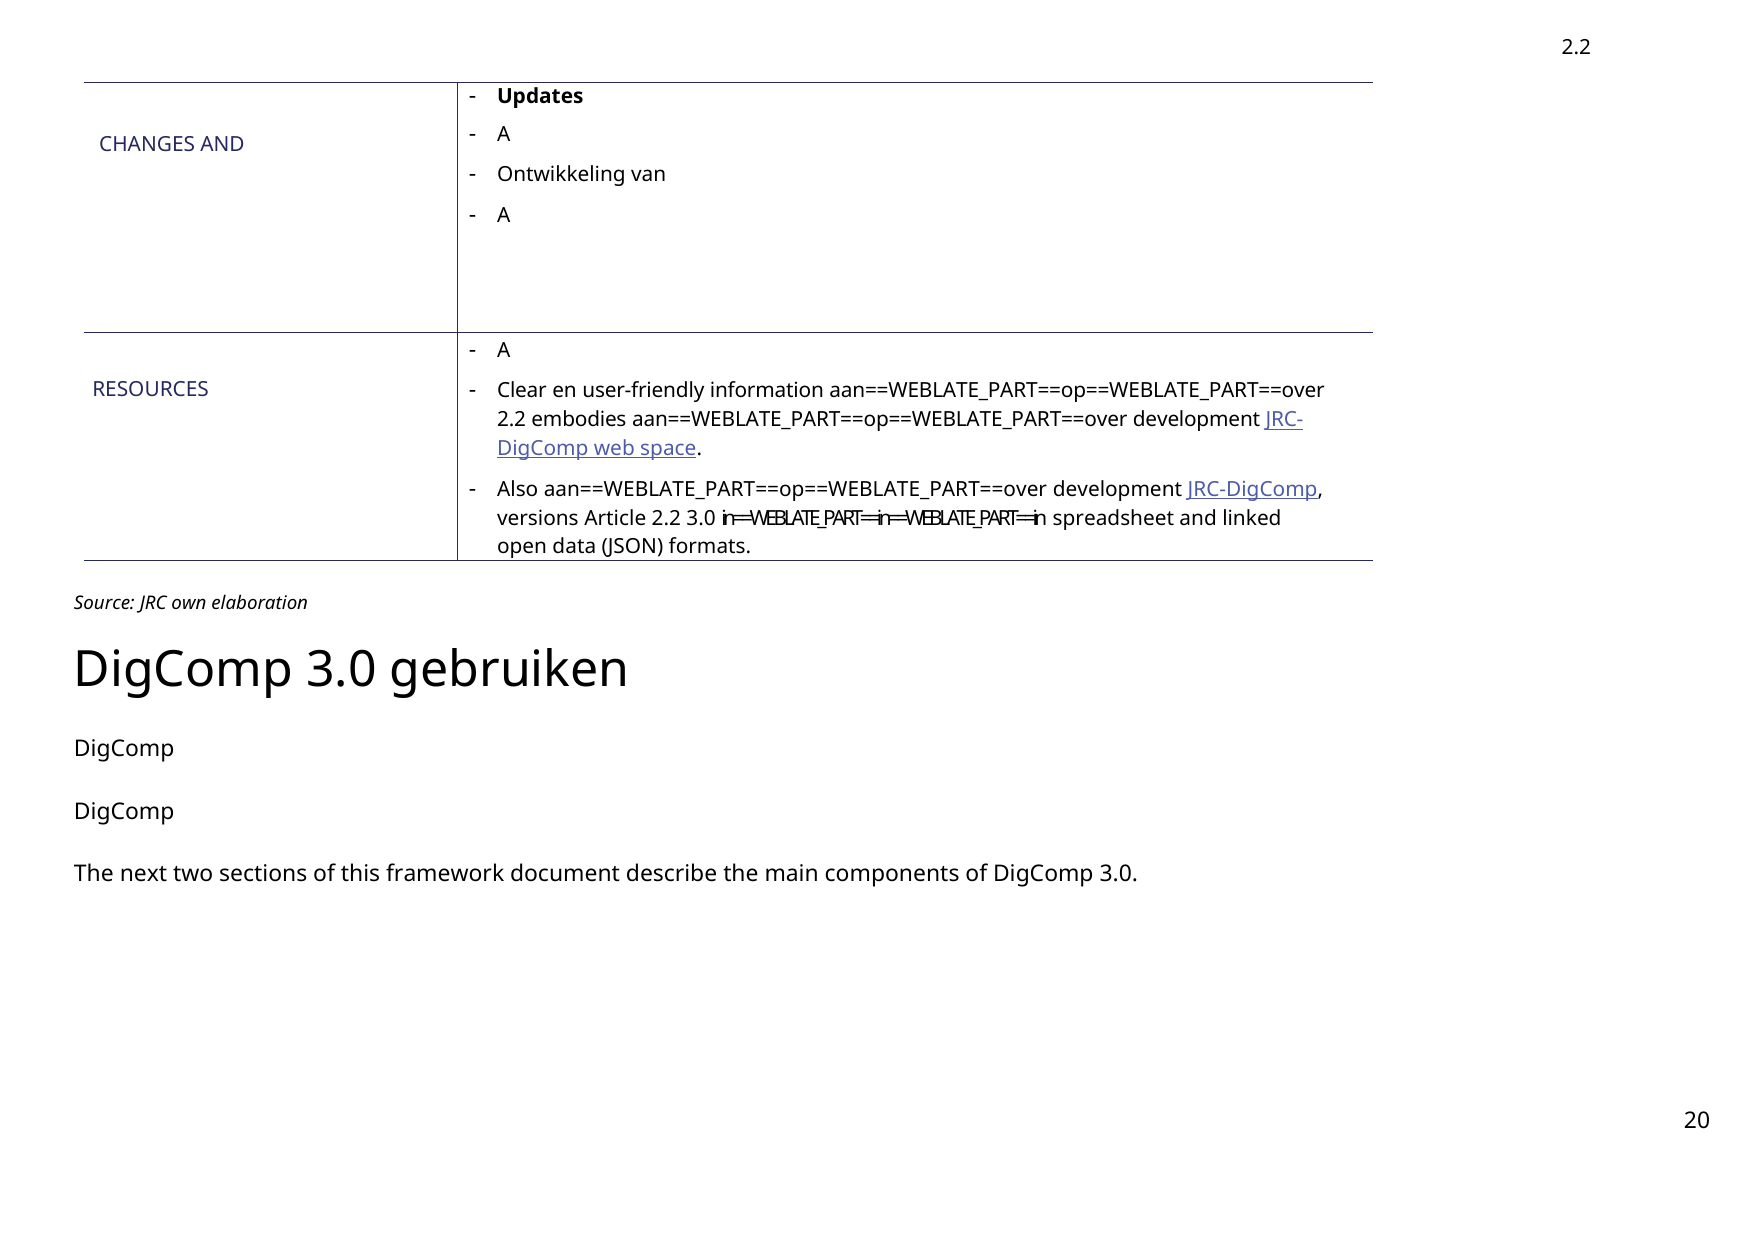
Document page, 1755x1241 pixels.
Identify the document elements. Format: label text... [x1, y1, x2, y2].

table_cell Updates A Ontwikkeling van A [458, 83, 1373, 332]
text Source: JRC own elaboration [74, 589, 1681, 615]
table_cell RESOURCES [84, 333, 457, 560]
text DigComp [74, 795, 1710, 826]
text The next two sections of this framework document describe the main components of DigComp 3.0. [74, 857, 1710, 888]
table_cell CHANGES AND [84, 83, 457, 332]
text DigComp [74, 732, 1710, 763]
table_cell A Clear en user-friendly information aan==WEBLATE_PART==op==WEBLATE_PART==over 2.2 embodies aan==WEBLATE_PART==op==WEBLATE_PART==over development JRC- DigComp web space. Also aan==WEBLATE_PART==op==WEBLATE_PART==over development JRC-DigComp, versions Article 2.2 3.0 in==WEBLATE_PART==in==WEBLATE_PART==in spreadsheet and linked open data (JSON) formats. [458, 333, 1373, 560]
subtitle DigComp 3.0 gebruiken [74, 633, 1710, 701]
